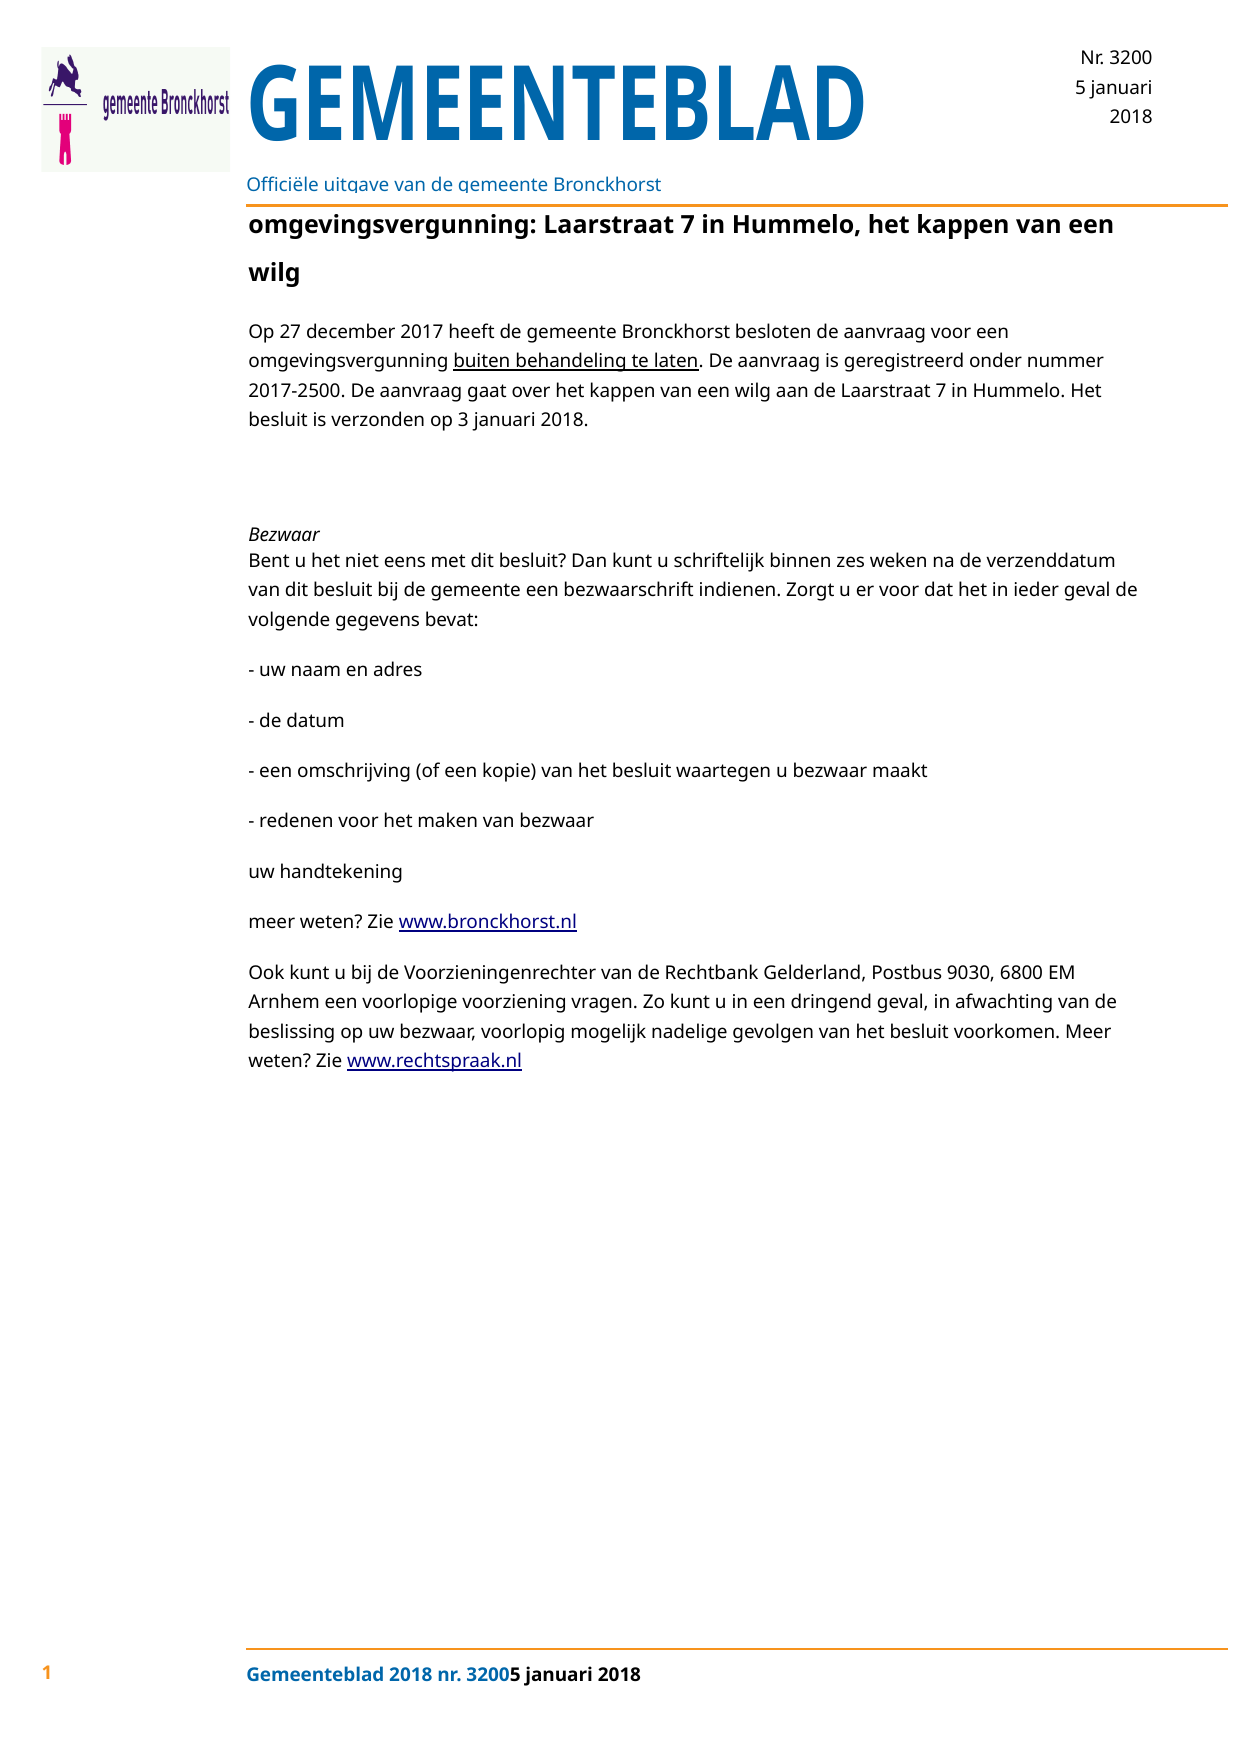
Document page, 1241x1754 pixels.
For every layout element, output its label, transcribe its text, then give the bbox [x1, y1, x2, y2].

text - uw naam en adres [248, 656, 1152, 682]
picture [41, 47, 231, 172]
text omgevingsvergunning: Laarstraat 7 in Hummelo, het kappen van een wilg [248, 207, 1152, 288]
text - redenen voor het maken van bezwaar [248, 808, 1152, 833]
text Ook kunt u bij de Voorzieningenrechter van de Rechtbank Gelderland, Postbus 9030, 6800 EM Arnhem een voorlopige voorziening vragen. Zo kunt u in een dringend geval, in afwachting van de beslissing op uw bezwaar, voorlopig mogelijk nadelige gevolgen van het besluit voorkomen. Meer weten? Zie www.rechtspraak.nl [248, 959, 1152, 1073]
text Bezwaar [248, 521, 1152, 547]
text - een omschrijving (of een kopie) van het besluit waartegen u bezwaar maakt [248, 757, 1152, 783]
text uw handtekening [248, 858, 1152, 884]
text - de datum [248, 707, 1152, 732]
text Bent u het niet eens met dit besluit? Dan kunt u schriftelijk binnen zes weken na de verzenddatum van dit besluit bij de gemeente een bezwaarschrift indienen. Zorgt u er voor dat het in ieder geval de volgende gegevens bevat: [248, 547, 1152, 632]
text Op 27 december 2017 heeft de gemeente Bronckhorst besloten de aanvraag voor een omgevingsvergunning buiten behandeling te laten. De aanvraag is geregistreerd onder nummer 2017-2500. De aanvraag gaat over het kappen van een wilg aan de Laarstraat 7 in Hummelo. Het besluit is verzonden op 3 januari 2018. [248, 318, 1152, 432]
text meer weten? Zie www.bronckhorst.nl [248, 908, 1152, 934]
